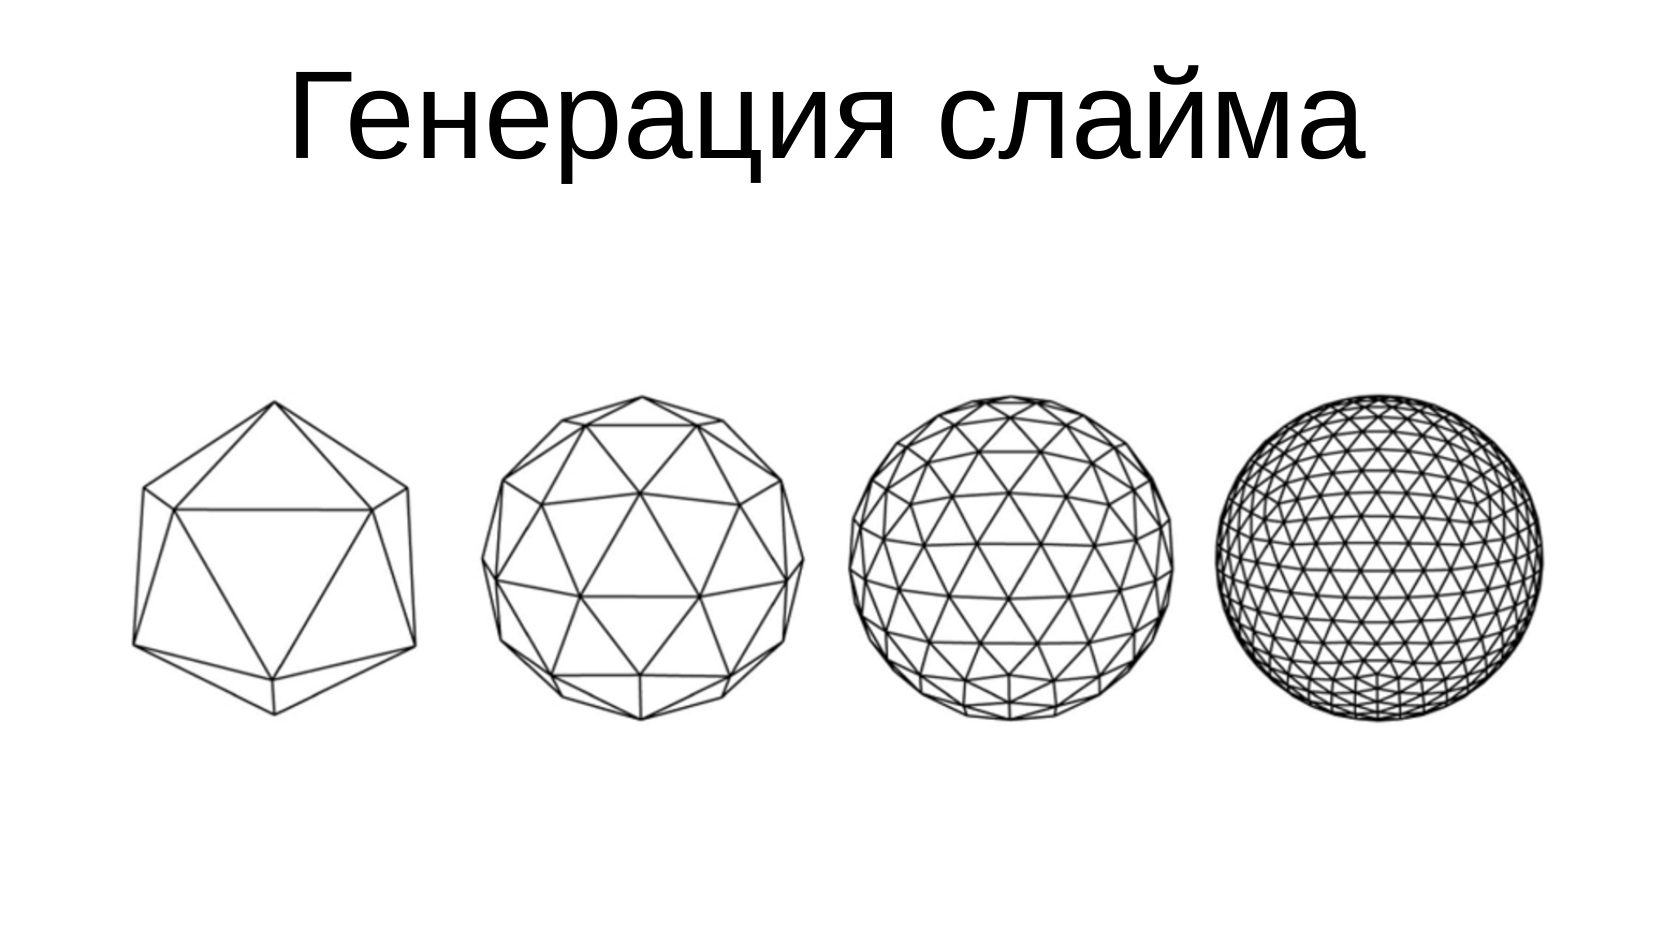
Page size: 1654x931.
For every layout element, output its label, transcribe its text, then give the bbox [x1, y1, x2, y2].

title Генерация слайма [82, 37, 1571, 193]
picture [86, 368, 1576, 751]
